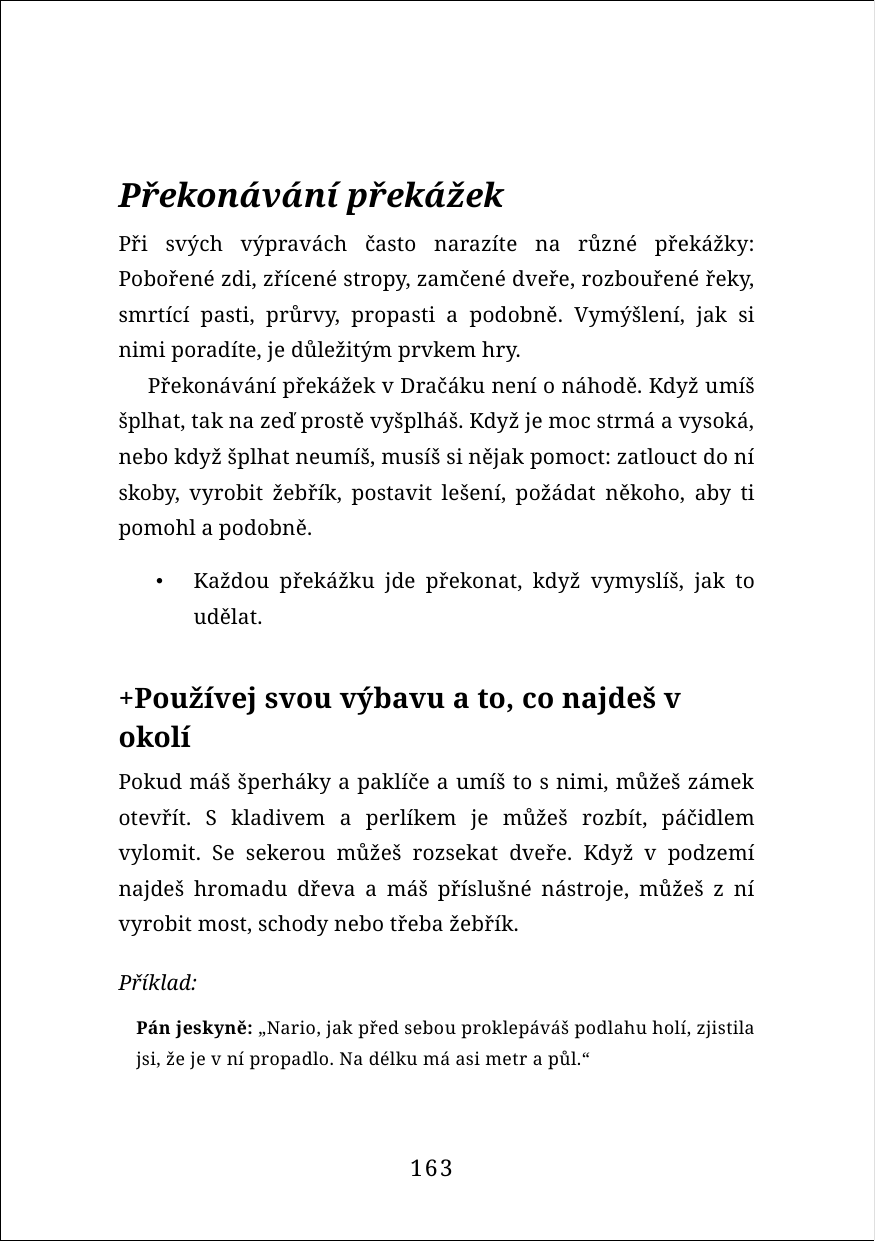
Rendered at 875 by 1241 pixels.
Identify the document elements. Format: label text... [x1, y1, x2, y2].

list Každou překážku jde překonat, když vymyslíš, jak to udělat. [156, 566, 756, 630]
text Příklad: [118, 968, 756, 997]
text Pán jeskyně: „Nario, jak před sebou proklepáváš podlahu holí, zjistila jsi, že je v ní propadlo. Na délku má asi metr a půl.“ [136, 1016, 756, 1070]
subtitle +Používej svou výbavu a to, co najdeš v okolí [118, 679, 756, 755]
text Při svých výpravách často narazíte na různé překážky: Pobořené zdi, zřícené stropy, zamčené dveře, rozbouřené řeky, smrtící pasti, průrvy, propasti a podobně. Vymýšlení, jak si nimi poradíte, je důležitým prvkem hry. Překonávání překážek v Dračáku není o náhodě. Když umíš šplhat, tak na zeď prostě vyšplháš. Když je moc strmá a vysoká, nebo když šplhat neumíš, musíš si nějak pomoct: zatlouct do ní skoby, vyrobit žebřík, postavit lešení, požádat někoho, aby ti pomohl a podobně. [118, 229, 756, 542]
subtitle Překonávání překážek [118, 172, 756, 217]
text Pokud máš šperháky a paklíče a umíš to s nimi, můžeš zámek otevřít. S kladivem a perlíkem je můžeš rozbít, páčidlem vylomit. Se sekerou můžeš rozsekat dveře. Když v podzemí najdeš hromadu dřeva a máš příslušné nástroje, můžeš z ní vyrobit most, schody nebo třeba žebřík. [118, 767, 756, 938]
